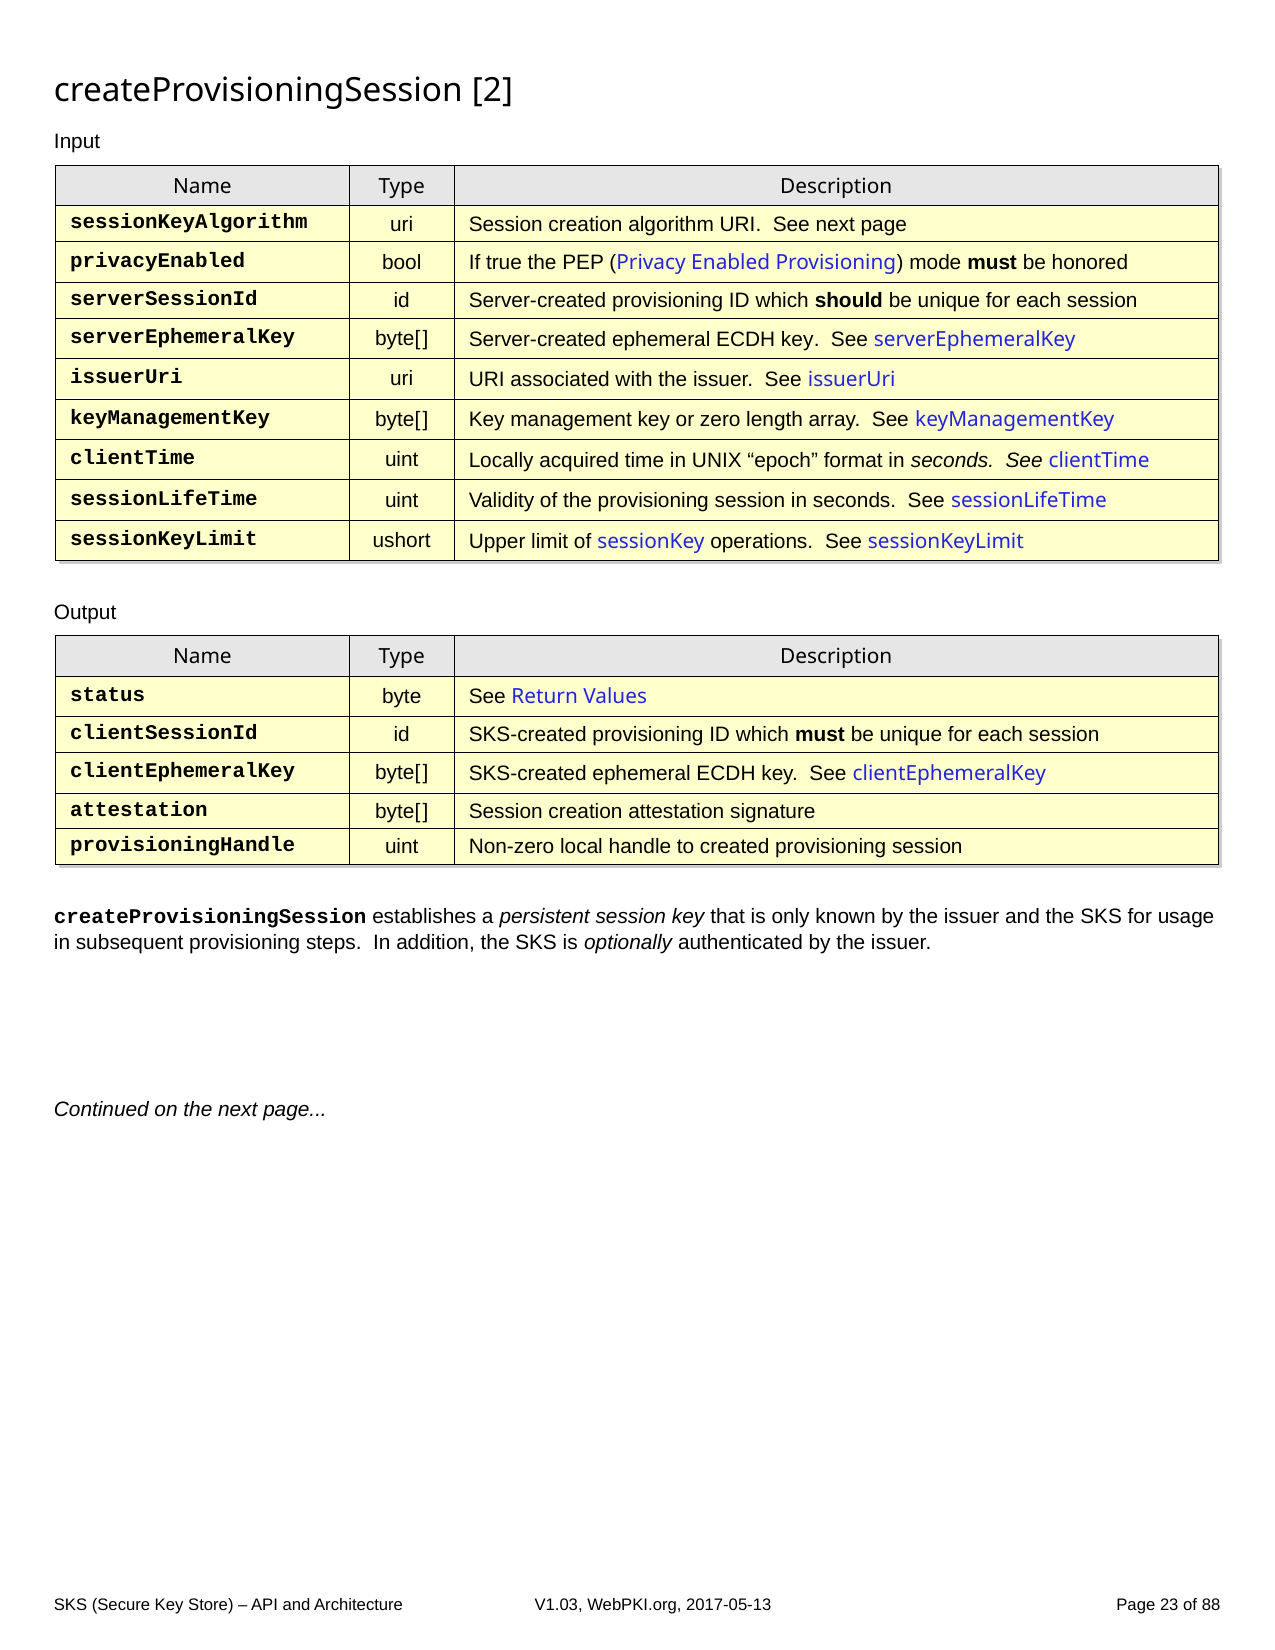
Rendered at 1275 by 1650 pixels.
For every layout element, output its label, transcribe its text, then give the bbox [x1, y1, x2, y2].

table_cell byte[ ] [350, 319, 454, 358]
table_cell serverEphemeralKey [56, 319, 349, 358]
table_cell keyManagementKey [56, 400, 349, 439]
table_cell Upper limit of sessionKey operations. See sessionKeyLimit [455, 521, 1218, 560]
table_cell Validity of the provisioning session in seconds. See sessionLifeTime [455, 480, 1218, 520]
table_cell clientEphemeralKey [56, 753, 349, 792]
table_cell id [350, 283, 454, 318]
text Input [54, 129, 1221, 153]
subtitle createProvisioningSession [2] [54, 66, 1221, 111]
table_cell Session creation algorithm URI. See next page [455, 206, 1218, 241]
table_cell byte[ ] [350, 794, 454, 828]
table_cell uri [350, 359, 454, 398]
table_cell ushort [350, 521, 454, 560]
table_cell See Return Values [455, 677, 1218, 716]
table_cell clientTime [56, 440, 349, 479]
table_cell byte[ ] [350, 753, 454, 792]
table_cell sessionKeyLimit [56, 521, 349, 560]
table_cell uint [350, 829, 454, 864]
table_cell Session creation attestation signature [455, 794, 1218, 828]
text Continued on the next page... [54, 1096, 1221, 1120]
table_cell bool [350, 242, 454, 282]
table_header Description [455, 166, 1218, 205]
table_cell clientSessionId [56, 717, 349, 752]
table_cell id [350, 717, 454, 752]
table_cell sessionLifeTime [56, 480, 349, 520]
table_cell byte [350, 677, 454, 716]
table_header Type [350, 636, 454, 676]
table_cell provisioningHandle [56, 829, 349, 864]
table_cell Key management key or zero length array. See keyManagementKey [455, 400, 1218, 439]
table_cell SKS-created provisioning ID which must be unique for each session [455, 717, 1218, 752]
table_header Type [350, 166, 454, 205]
table_cell Server-created ephemeral ECDH key. See serverEphemeralKey [455, 319, 1218, 358]
table_header Description [455, 636, 1218, 676]
table_cell Server-created provisioning ID which should be unique for each session [455, 283, 1218, 318]
table_cell URI associated with the issuer. See issuerUri [455, 359, 1218, 398]
table_cell SKS-created ephemeral ECDH key. See clientEphemeralKey [455, 753, 1218, 792]
table_header Name [56, 636, 349, 676]
table_cell Locally acquired time in UNIX “epoch” format in seconds. See clientTime [455, 440, 1218, 479]
table_cell serverSessionId [56, 283, 349, 318]
table_cell uint [350, 440, 454, 479]
text Output [54, 599, 1221, 623]
table_cell If true the PEP (Privacy Enabled Provisioning) mode must be honored [455, 242, 1218, 282]
table_cell issuerUri [56, 359, 349, 398]
table_header Name [56, 166, 349, 205]
table_cell status [56, 677, 349, 716]
table_cell privacyEnabled [56, 242, 349, 282]
table_cell sessionKeyAlgorithm [56, 206, 349, 241]
text createProvisioningSession establishes a persistent session key that is only known by the issuer and the SKS for usage in subsequent provisioning steps. In addition, the SKS is optionally authenticated by the issuer. [54, 904, 1221, 953]
table_cell byte[ ] [350, 400, 454, 439]
table_cell uri [350, 206, 454, 241]
table_cell attestation [56, 794, 349, 828]
table_cell Non-zero local handle to created provisioning session [455, 829, 1218, 864]
table_cell uint [350, 480, 454, 520]
